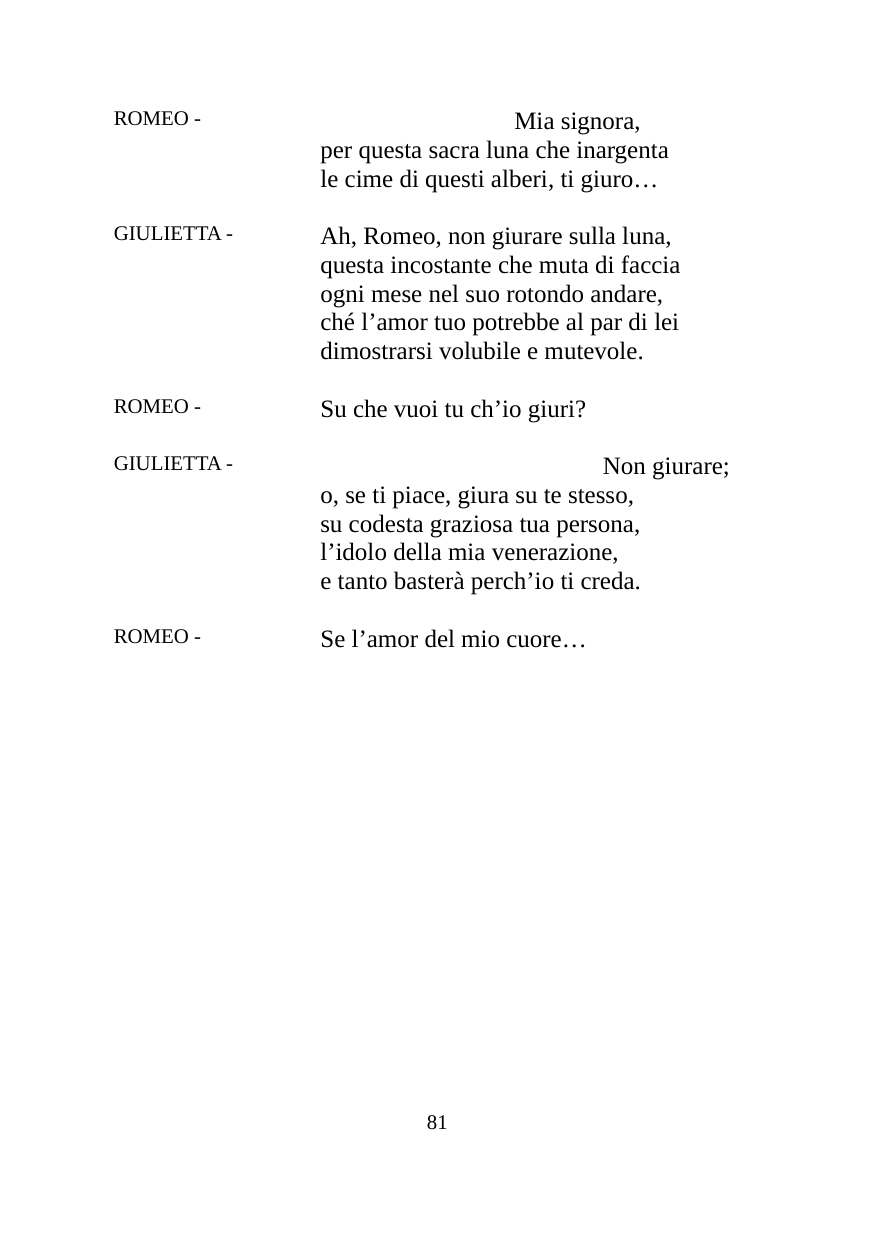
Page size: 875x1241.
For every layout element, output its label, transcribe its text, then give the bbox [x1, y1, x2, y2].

table_cell Ah, Romeo, non giurare sulla luna, questa incostante che muta di faccia ogni mese nel suo rotondo andare, ché l’amor tuo potrebbe al par di lei dimostrarsi volubile e mutevole. [313, 221, 768, 394]
table_cell GIULIETTA - [106, 451, 313, 624]
table_cell ROMEO - [106, 106, 313, 221]
table_cell GIULIETTA - [106, 221, 313, 394]
table_cell ROMEO - [106, 394, 313, 451]
table_cell ROMEO - [106, 624, 313, 681]
table_cell Mia signora, per questa sacra luna che inargenta le cime di questi alberi, ti giuro… [313, 106, 768, 221]
table_cell Su che vuoi tu ch’io giuri? [313, 394, 768, 451]
table_cell Se l’amor del mio cuore… [313, 624, 768, 681]
table_cell Non giurare; o, se ti piace, giura su te stesso, su codesta graziosa tua persona, l’idolo della mia venerazione, e tanto basterà perch’io ti creda. [313, 451, 768, 624]
